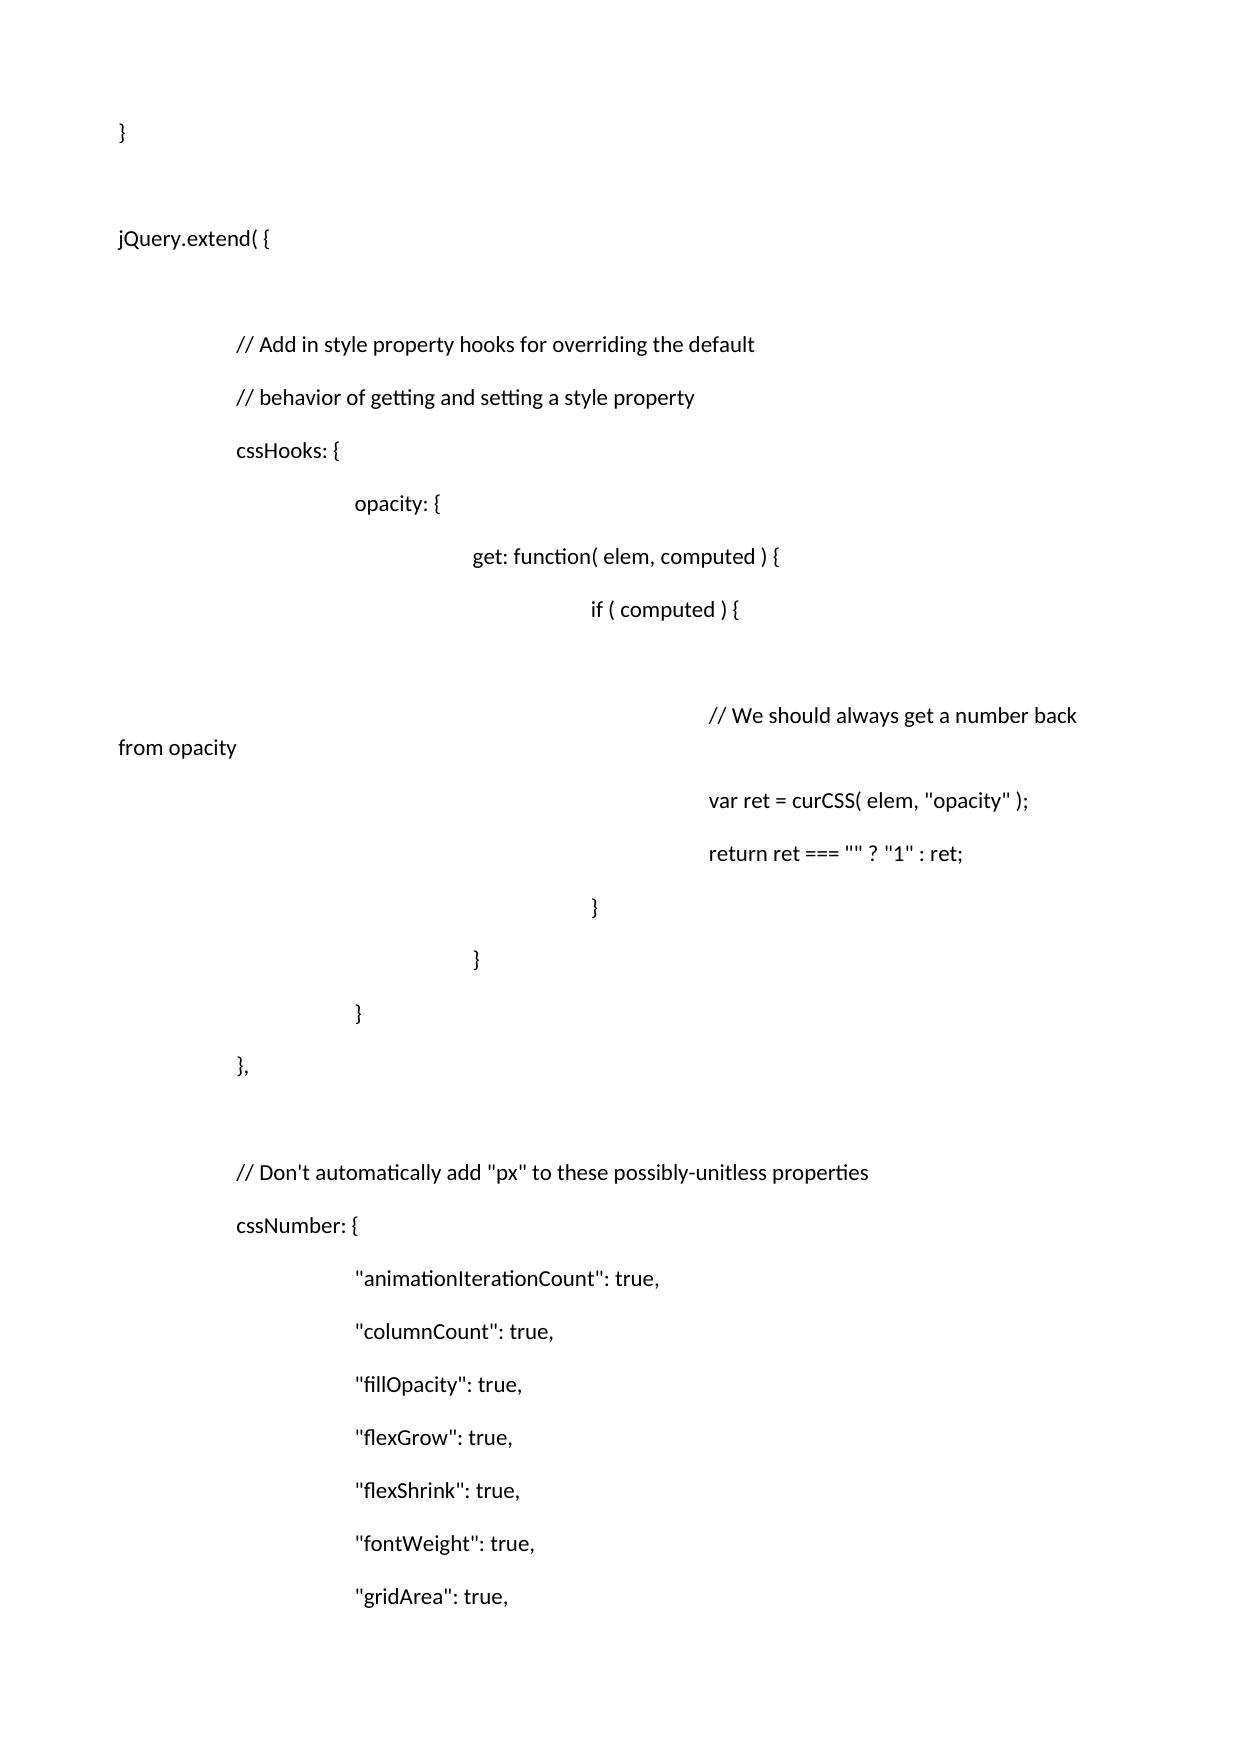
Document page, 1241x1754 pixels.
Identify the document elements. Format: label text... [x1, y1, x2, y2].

text // We should always get a number back from opacity [118, 701, 1122, 762]
text return ret === "" ? "1" : ret; [118, 839, 1122, 868]
text "flexGrow": true, [118, 1423, 1122, 1451]
text if ( computed ) { [118, 595, 1122, 623]
text jQuery.extend( { [118, 224, 1122, 252]
text "animationIterationCount": true, [118, 1264, 1122, 1292]
text var ret = curCSS( elem, "opacity" ); [118, 787, 1122, 814]
text "columnCount": true, [118, 1317, 1122, 1345]
text cssHooks: { [118, 436, 1122, 464]
text // behavior of getting and setting a style property [118, 383, 1122, 411]
text "fillOpacity": true, [118, 1370, 1122, 1398]
text cssNumber: { [118, 1211, 1122, 1239]
text get: function( elem, computed ) { [118, 542, 1122, 570]
text } [118, 118, 1122, 146]
text } [118, 893, 1122, 921]
text }, [118, 1052, 1122, 1080]
text } [118, 999, 1122, 1027]
text } [118, 946, 1122, 974]
text // Add in style property hooks for overriding the default [118, 330, 1122, 358]
text "fontWeight": true, [118, 1529, 1122, 1557]
text "flexShrink": true, [118, 1476, 1122, 1504]
text opacity: { [118, 489, 1122, 517]
text // Don't automatically add "px" to these possibly-unitless properties [118, 1158, 1122, 1186]
text "gridArea": true, [118, 1582, 1122, 1610]
